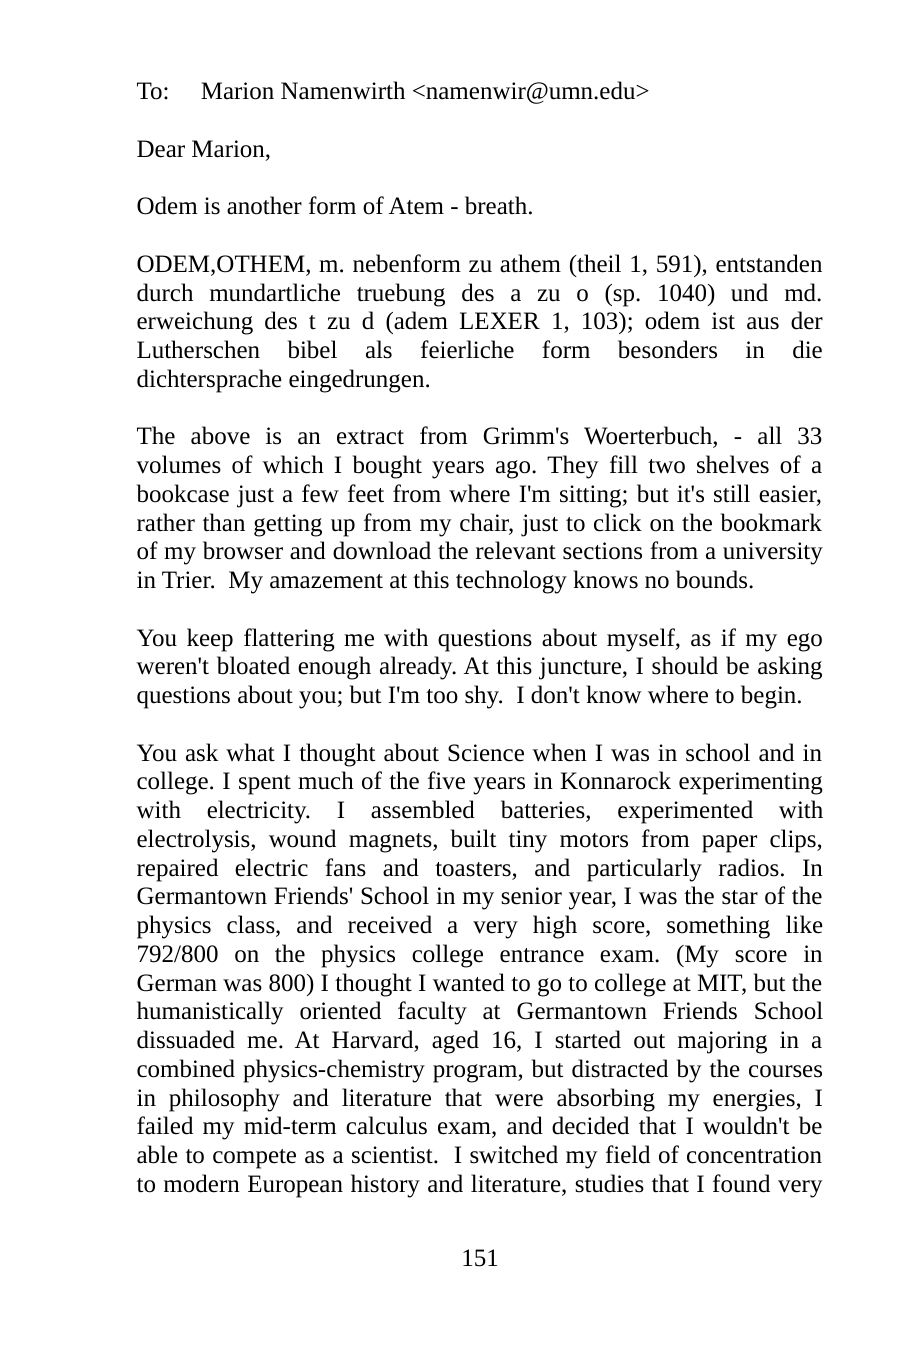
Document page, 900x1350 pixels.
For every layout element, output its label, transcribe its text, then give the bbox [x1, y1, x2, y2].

text You keep flattering me with questions about myself, as if my ego weren't bloated enough already. At this juncture, I should be asking questions about you; but I'm too shy. I don't know where to begin. [136, 623, 823, 709]
text Dear Marion, [136, 134, 823, 163]
text The above is an extract from Grimm's Woerterbuch, - all 33 volumes of which I bought years ago. They fill two shelves of a bookcase just a few feet from where I'm sitting; but it's still easier, rather than getting up from my chair, just to click on the bookmark of my browser and download the relevant sections from a university in Trier. My amazement at this technology knows no bounds. [136, 421, 823, 594]
text You ask what I thought about Science when I was in school and in college. I spent much of the five years in Konnarock experimenting with electricity. I assembled batteries, experimented with electrolysis, wound magnets, built tiny motors from paper clips, repaired electric fans and toasters, and particularly radios. In Germantown Friends' School in my senior year, I was the star of the physics class, and received a very high score, something like 792/800 on the physics college entrance exam. (My score in German was 800) I thought I wanted to go to college at MIT, but the humanistically oriented faculty at Germantown Friends School dissuaded me. At Harvard, aged 16, I started out majoring in a combined physics-chemistry program, but distracted by the courses in philosophy and literature that were absorbing my energies, I failed my mid-term calculus exam, and decided that I wouldn't be able to compete as a scientist. I switched my field of concentration to modern European history and literature, studies that I found very [136, 738, 823, 1198]
text Odem is another form of Atem - breath. [136, 191, 823, 220]
text ODEM,OTHEM, m. nebenform zu athem (theil 1, 591), entstanden durch mundartliche truebung des a zu o (sp. 1040) und md. erweichung des t zu d (adem LEXER 1, 103); odem ist aus der Lutherschen bibel als feierliche form besonders in die dichtersprache eingedrungen. [136, 249, 823, 393]
text To: Marion Namenwirth <namenwir@umn.edu> [136, 76, 823, 105]
